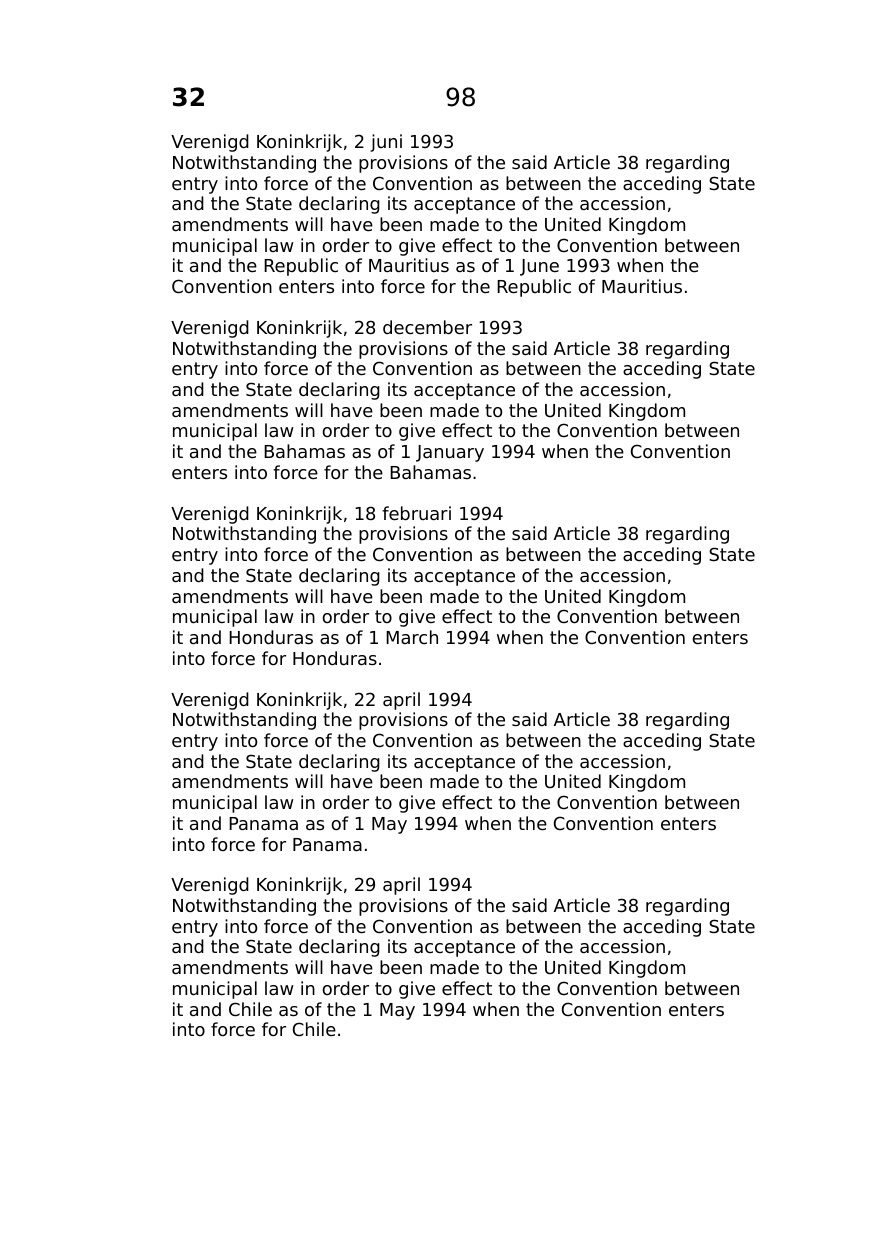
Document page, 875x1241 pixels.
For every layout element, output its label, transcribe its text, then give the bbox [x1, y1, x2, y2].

text Verenigd Koninkrijk, 22 april 1994 [171, 689, 756, 710]
text Notwithstanding the provisions of the said Article 38 regarding entry into force of the Convention as between the acceding State and the State declaring its acceptance of the accession, amendments will have been made to the United Kingdom municipal law in order to give effect to the Convention between it and Panama as of 1 May 1994 when the Convention enters into force for Panama. [171, 710, 756, 855]
text Verenigd Koninkrijk, 28 december 1993 [171, 318, 756, 338]
text Notwithstanding the provisions of the said Article 38 regarding entry into force of the Convention as between the acceding State and the State declaring its acceptance of the accession, amendments will have been made to the United Kingdom municipal law in order to give effect to the Convention between it and the Bahamas as of 1 January 1994 when the Convention enters into force for the Bahamas. [171, 338, 756, 483]
text Verenigd Koninkrijk, 29 april 1994 [171, 875, 756, 896]
text Notwithstanding the provisions of the said Article 38 regarding entry into force of the Convention as between the acceding State and the State declaring its acceptance of the accession, amendments will have been made to the United Kingdom municipal law in order to give effect to the Convention between it and Honduras as of 1 March 1994 when the Convention enters into force for Honduras. [171, 524, 756, 669]
text Verenigd Koninkrijk, 18 februari 1994 [171, 503, 756, 524]
text Verenigd Koninkrijk, 2 juni 1993 [171, 132, 756, 153]
text Notwithstanding the provisions of the said Article 38 regarding entry into force of the Convention as between the acceding State and the State declaring its acceptance of the accession, amendments will have been made to the United Kingdom municipal law in order to give effect to the Convention between it and Chile as of the 1 May 1994 when the Convention enters into force for Chile. [171, 896, 756, 1041]
text Notwithstanding the provisions of the said Article 38 regarding entry into force of the Convention as between the acceding State and the State declaring its acceptance of the accession, amendments will have been made to the United Kingdom municipal law in order to give effect to the Convention between it and the Republic of Mauritius as of 1 June 1993 when the Convention enters into force for the Republic of Mauritius. [171, 153, 756, 298]
